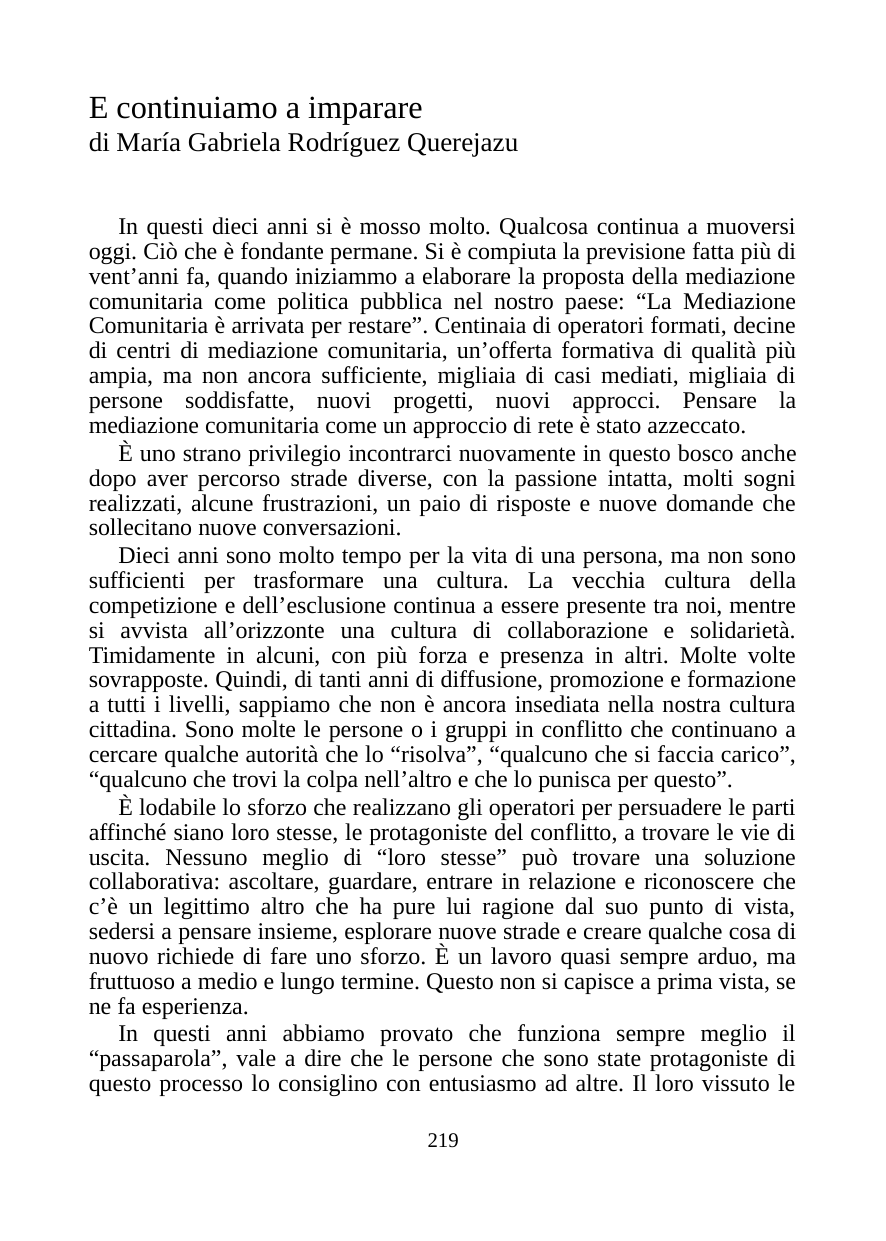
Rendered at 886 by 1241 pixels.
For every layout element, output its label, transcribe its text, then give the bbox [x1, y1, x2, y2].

subtitle di María Gabriela Rodríguez Querejazu [88, 126, 797, 157]
text È lodabile lo sforzo che realizzano gli operatori per persuadere le parti affinché siano loro stesse, le protagoniste del conflitto, a trovare le vie di uscita. Nessuno meglio di “loro stesse” può trovare una soluzione collaborativa: ascoltare, guardare, entrare in relazione e riconoscere che c’è un legittimo altro che ha pure lui ragione dal suo punto di vista, sedersi a pensare insieme, esplorare nuove strade e creare qualche cosa di nuovo richiede di fare uno sforzo. È un lavoro quasi sempre arduo, ma fruttuoso a medio e lungo termine. Questo non si capisce a prima vista, se ne fa esperienza. [88, 793, 797, 1019]
text In questi anni abbiamo provato che funziona sempre meglio il “passaparola”, vale a dire che le persone che sono state protagoniste di questo processo lo consiglino con entusiasmo ad altre. Il loro vissuto le [88, 1019, 797, 1097]
subtitle E continuiamo a imparare [88, 88, 797, 126]
text Dieci anni sono molto tempo per la vita di una persona, ma non sono sufficienti per trasformare una cultura. La vecchia cultura della competizione e dell’esclusione continua a essere presente tra noi, mentre si avvista all’orizzonte una cultura di collaborazione e solidarietà. Timidamente in alcuni, con più forza e presenza in altri. Molte volte sovrapposte. Quindi, di tanti anni di diffusione, promozione e formazione a tutti i livelli, sappiamo che non è ancora insediata nella nostra cultura cittadina. Sono molte le persone o i gruppi in conflitto che continuano a cercare qualche autorità che lo “risolva”, “qualcuno che si faccia carico”, “qualcuno che trovi la colpa nell’altro e che lo punisca per questo”. [88, 541, 797, 793]
text In questi dieci anni si è mosso molto. Qualcosa continua a muoversi oggi. Ciò che è fondante permane. Si è compiuta la previsione fatta più di vent’anni fa, quando iniziammo a elaborare la proposta della mediazione comunitaria come politica pubblica nel nostro paese: “La Mediazione Comunitaria è arrivata per restare”. Centinaia di operatori formati, decine di centri di mediazione comunitaria, un’offerta formativa di qualità più ampia, ma non ancora sufficiente, migliaia di casi mediati, migliaia di persone soddisfatte, nuovi progetti, nuovi approcci. Pensare la mediazione comunitaria come un approccio di rete è stato azzeccato. [88, 212, 797, 439]
text È uno strano privilegio incontrarci nuovamente in questo bosco anche dopo aver percorso strade diverse, con la passione intatta, molti sogni realizzati, alcune frustrazioni, un paio di risposte e nuove domande che sollecitano nuove conversazioni. [88, 439, 797, 541]
